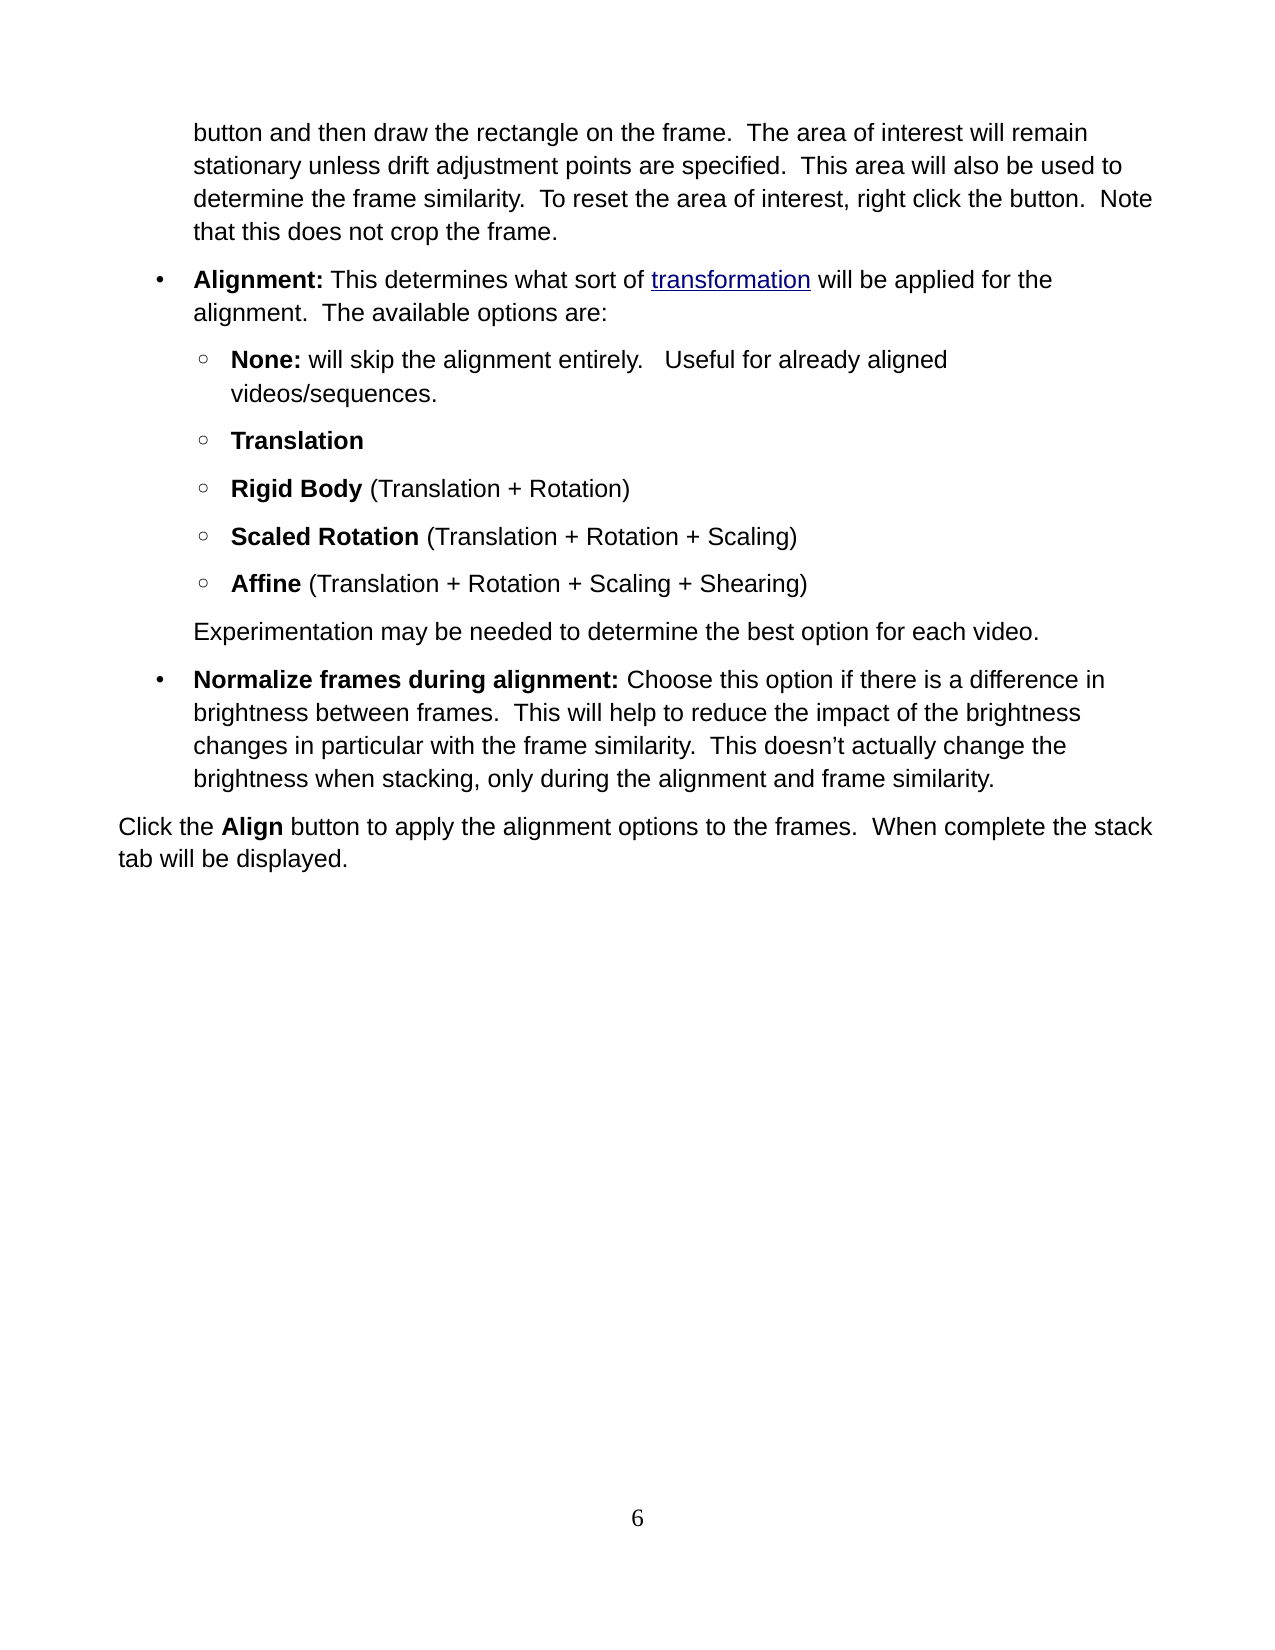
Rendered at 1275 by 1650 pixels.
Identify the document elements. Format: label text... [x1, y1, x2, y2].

list Normalize frames during alignment: Choose this option if there is a difference in brightness between frames. This will help to reduce the impact of the brightness changes in particular with the frame similarity. This doesn’t actually change the brightness when stacking, only during the alignment and frame similarity. [156, 665, 1157, 793]
list Experimentation may be needed to determine the best option for each video. [156, 617, 1157, 646]
list Alignment: This determines what sort of transformation will be applied for the alignment. The available options are: [156, 265, 1157, 327]
list Scaled Rotation (Translation + Rotation + Scaling) [193, 522, 1157, 551]
list None: will skip the alignment entirely. Useful for already aligned videos/sequences. [193, 346, 1157, 407]
list Translation [193, 426, 1157, 455]
list button and then draw the rectangle on the frame. The area of interest will remain stationary unless drift adjustment points are specified. This area will also be used to determine the frame similarity. To reset the area of interest, right click the button. Note that this does not crop the frame. [156, 118, 1157, 246]
list Affine (Translation + Rotation + Scaling + Shearing) [193, 569, 1157, 598]
list Rigid Body (Translation + Rotation) [193, 474, 1157, 503]
text Click the Align button to apply the alignment options to the frames. When complete the stack tab will be displayed. [118, 811, 1157, 873]
